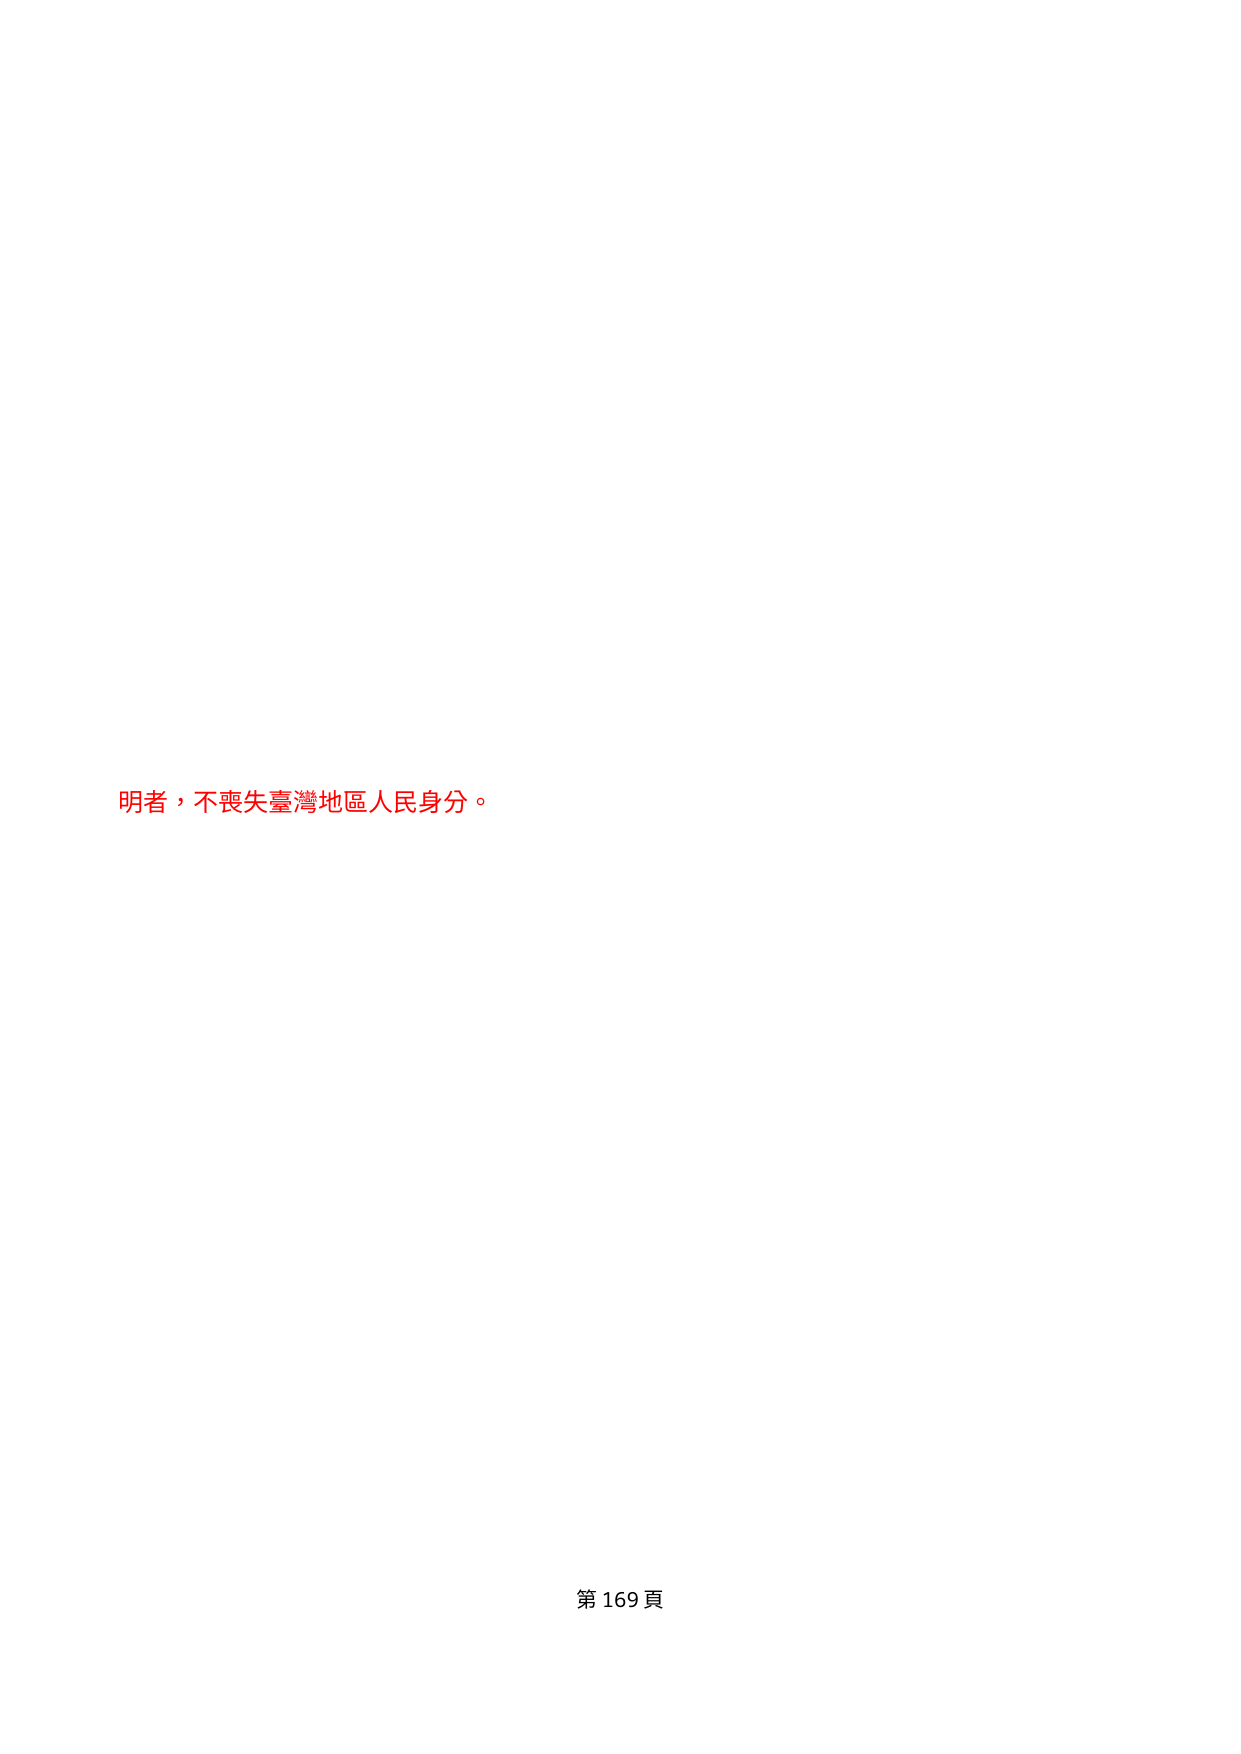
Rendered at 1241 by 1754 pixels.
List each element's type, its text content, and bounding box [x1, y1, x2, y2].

text 明者，不喪失臺灣地區人民身分。 [118, 758, 1122, 821]
